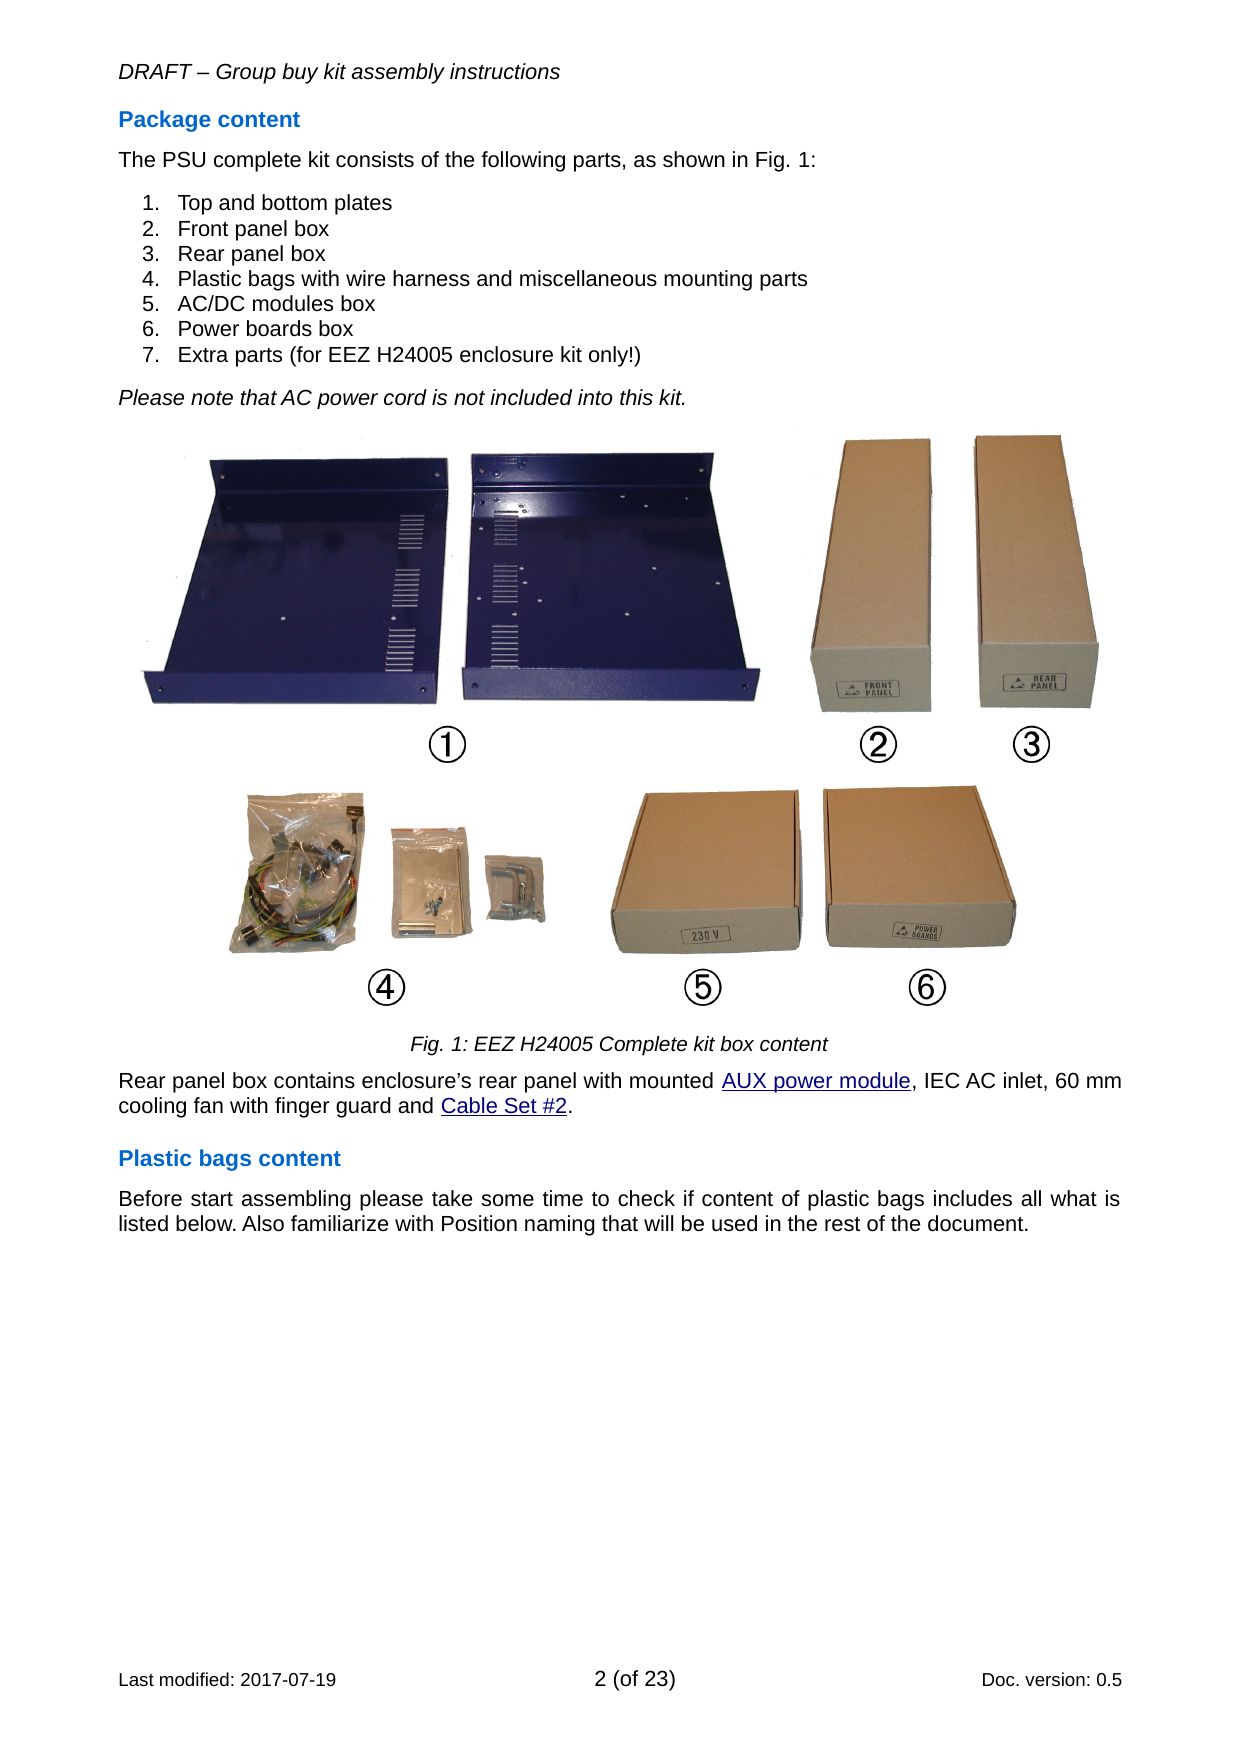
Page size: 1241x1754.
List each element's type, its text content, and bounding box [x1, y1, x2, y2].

subtitle Package content [118, 106, 1122, 133]
text Please note that AC power cord is not included into this kit. [118, 384, 1122, 409]
subtitle Plastic bags content [118, 1145, 1122, 1171]
list Rear panel box [142, 241, 1110, 266]
picture [118, 409, 1123, 1021]
text The PSU complete kit consists of the following parts, as shown in Fig. 1: [118, 147, 1122, 173]
text Fig. 1: EEZ H24005 Complete kit box content [118, 1021, 1122, 1056]
text Before start assembling please take some time to check if content of plastic bags includes all what is listed below. Also familiarize with Position naming that will be used in the rest of the document. [118, 1186, 1122, 1236]
list Power boards box [142, 316, 1110, 342]
list Plastic bags with wire harness and miscellaneous mounting parts [142, 266, 1110, 291]
list Top and bottom plates [142, 190, 1110, 216]
list Front panel box [142, 216, 1110, 241]
list AC/DC modules box [142, 291, 1110, 316]
list Extra parts (for EEZ H24005 enclosure kit only!) [142, 342, 1110, 367]
text Rear panel box contains enclosure’s rear panel with mounted AUX power module, IEC AC inlet, 60 mm cooling fan with finger guard and Cable Set #2. [118, 1056, 1122, 1118]
